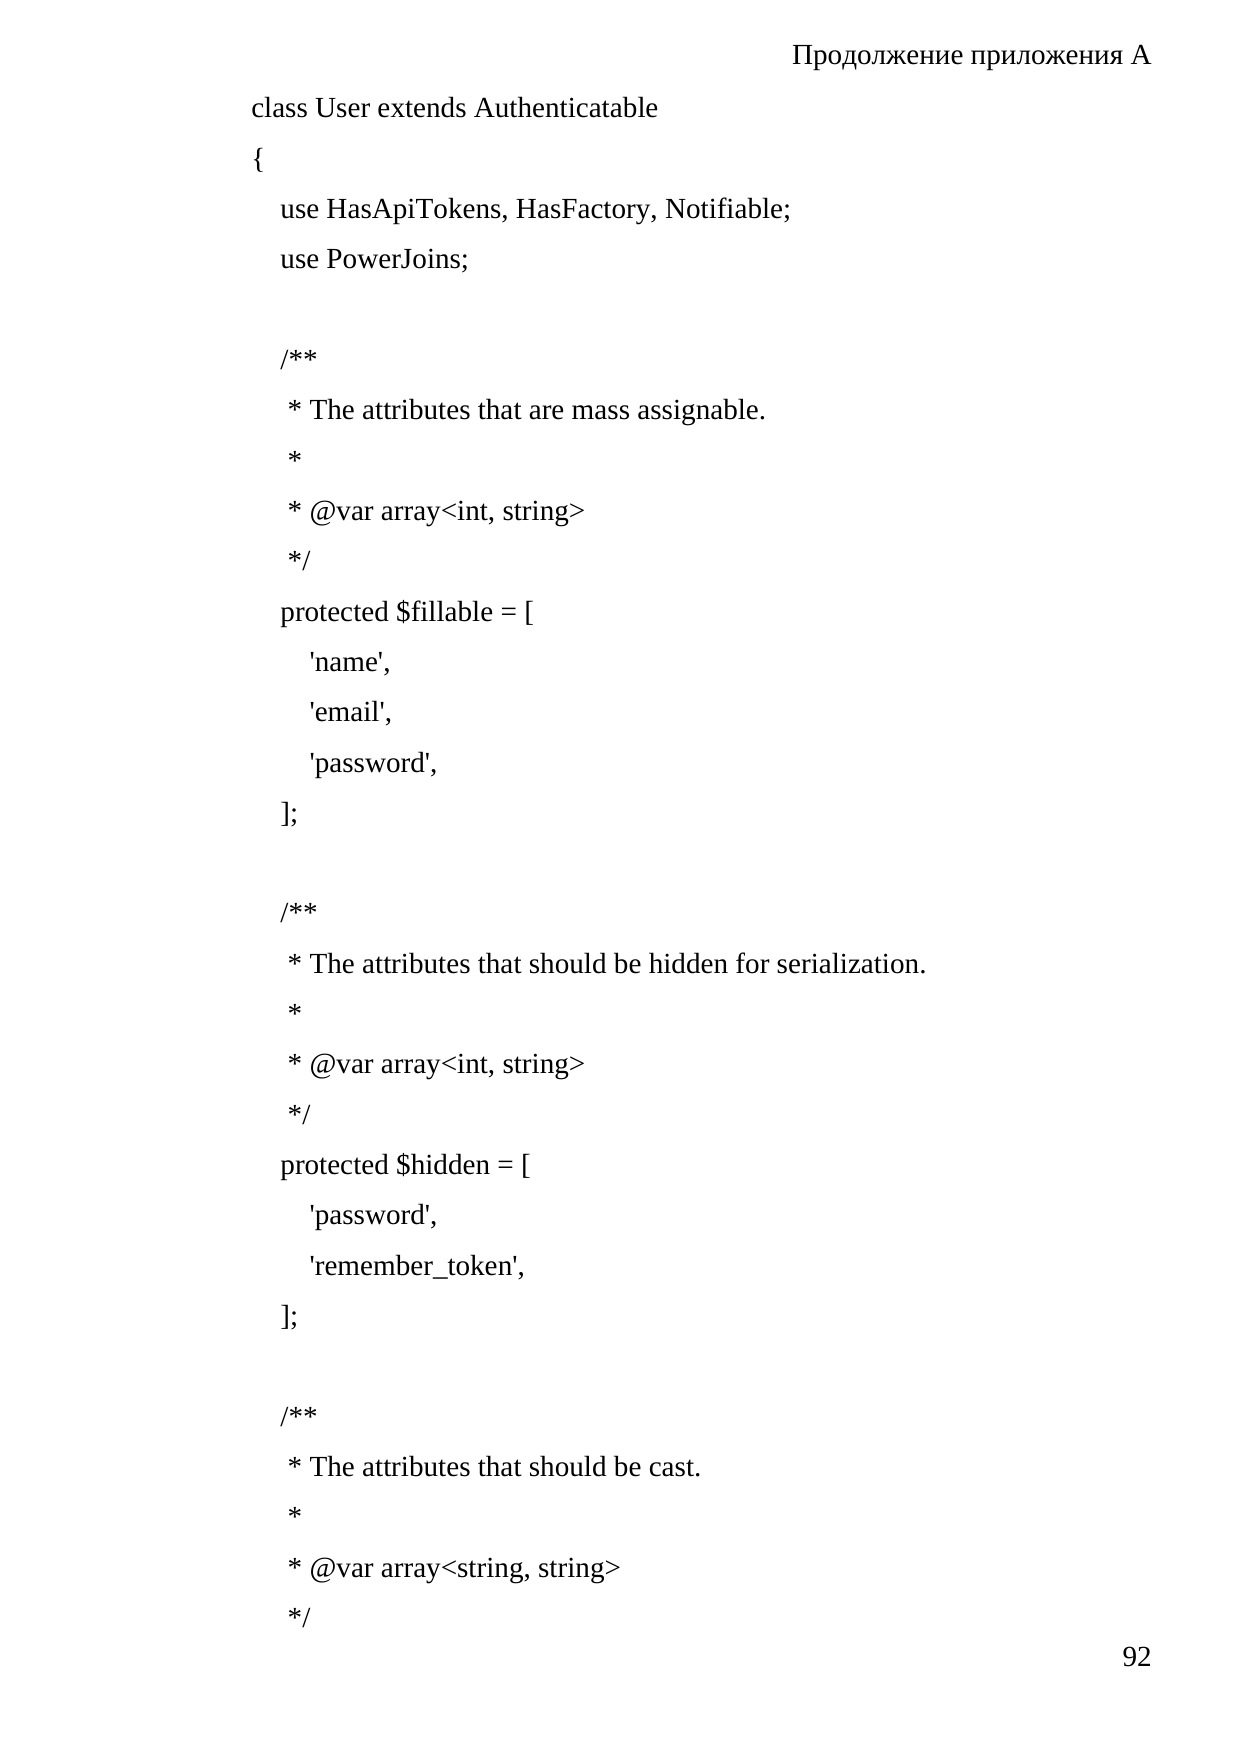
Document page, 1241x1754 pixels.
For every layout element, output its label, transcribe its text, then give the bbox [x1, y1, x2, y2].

text */ [177, 543, 1152, 577]
text 'password', [177, 1197, 1152, 1231]
text use PowerJoins; [177, 242, 1152, 275]
text protected $hidden = [ [177, 1147, 1152, 1181]
text 'name', [177, 644, 1152, 678]
text 'remember_token', [177, 1248, 1152, 1281]
text * @var array<int, string> [177, 1047, 1152, 1080]
text 'email', [177, 694, 1152, 728]
text * The attributes that should be hidden for serialization. [177, 946, 1152, 979]
text 'password', [177, 745, 1152, 778]
text { [177, 141, 1152, 174]
text /** [177, 1399, 1152, 1432]
text * [177, 996, 1152, 1030]
text * [177, 1499, 1152, 1533]
text * The attributes that are mass assignable. [177, 392, 1152, 426]
text * The attributes that should be cast. [177, 1449, 1152, 1483]
text /** [177, 342, 1152, 376]
text */ [177, 1600, 1152, 1633]
text */ [177, 1097, 1152, 1130]
text ]; [177, 795, 1152, 828]
text use HasApiTokens, HasFactory, Notifiable; [177, 191, 1152, 225]
text /** [177, 896, 1152, 929]
text * [177, 443, 1152, 476]
text protected $fillable = [ [177, 594, 1152, 627]
text * @var array<int, string> [177, 493, 1152, 527]
text class User extends Authenticatable [177, 91, 1152, 124]
text ]; [177, 1298, 1152, 1332]
text * @var array<string, string> [177, 1550, 1152, 1583]
